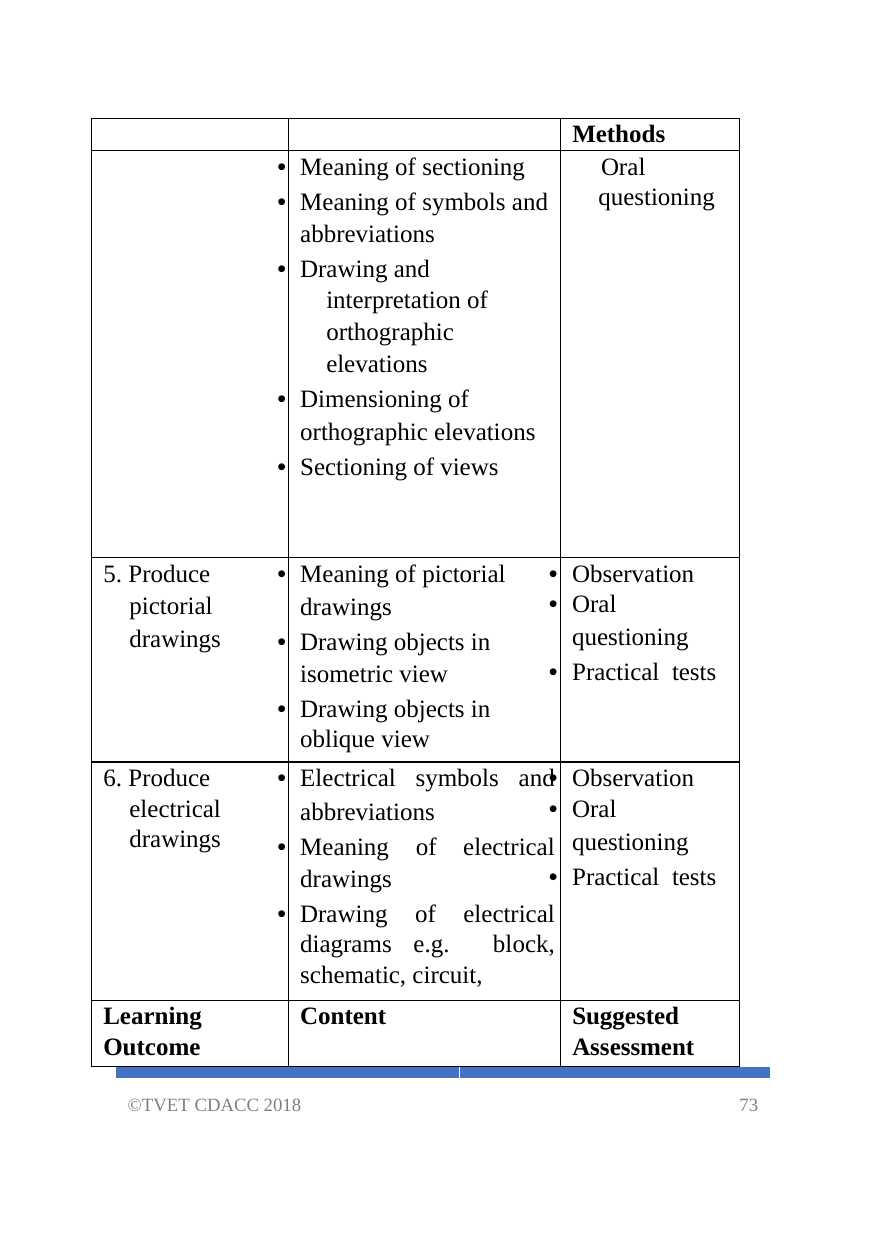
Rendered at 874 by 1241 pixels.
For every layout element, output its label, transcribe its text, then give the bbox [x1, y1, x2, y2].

table_cell Learning Outcome [92, 1001, 288, 1066]
table_cell [92, 151, 288, 557]
table_header Methods [561, 119, 739, 150]
table_cell  Oral questioning [561, 151, 739, 557]
table_header [92, 119, 288, 150]
table_cell Observation Oral questioning Practical tests [561, 763, 739, 999]
table_cell Electrical symbols and abbreviations Meaning of electrical drawings Drawing of electrical diagrams e.g. block, schematic, circuit, [289, 763, 560, 999]
table_cell 6. Produce electrical drawings [92, 763, 288, 999]
table_header [289, 119, 560, 150]
table_cell Meaning of sectioning Meaning of symbols and abbreviations Drawing and interpretation of orthographic elevations Dimensioning of orthographic elevations Sectioning of views [289, 151, 560, 557]
table_cell Observation Oral questioning Practical tests [561, 558, 739, 761]
table_cell Content [289, 1001, 560, 1066]
table_cell 5. Produce pictorial drawings [92, 558, 288, 761]
table_cell Suggested Assessment [561, 1001, 739, 1066]
table_cell Meaning of pictorial drawings Drawing objects in isometric view Drawing objects in oblique view [289, 558, 560, 761]
